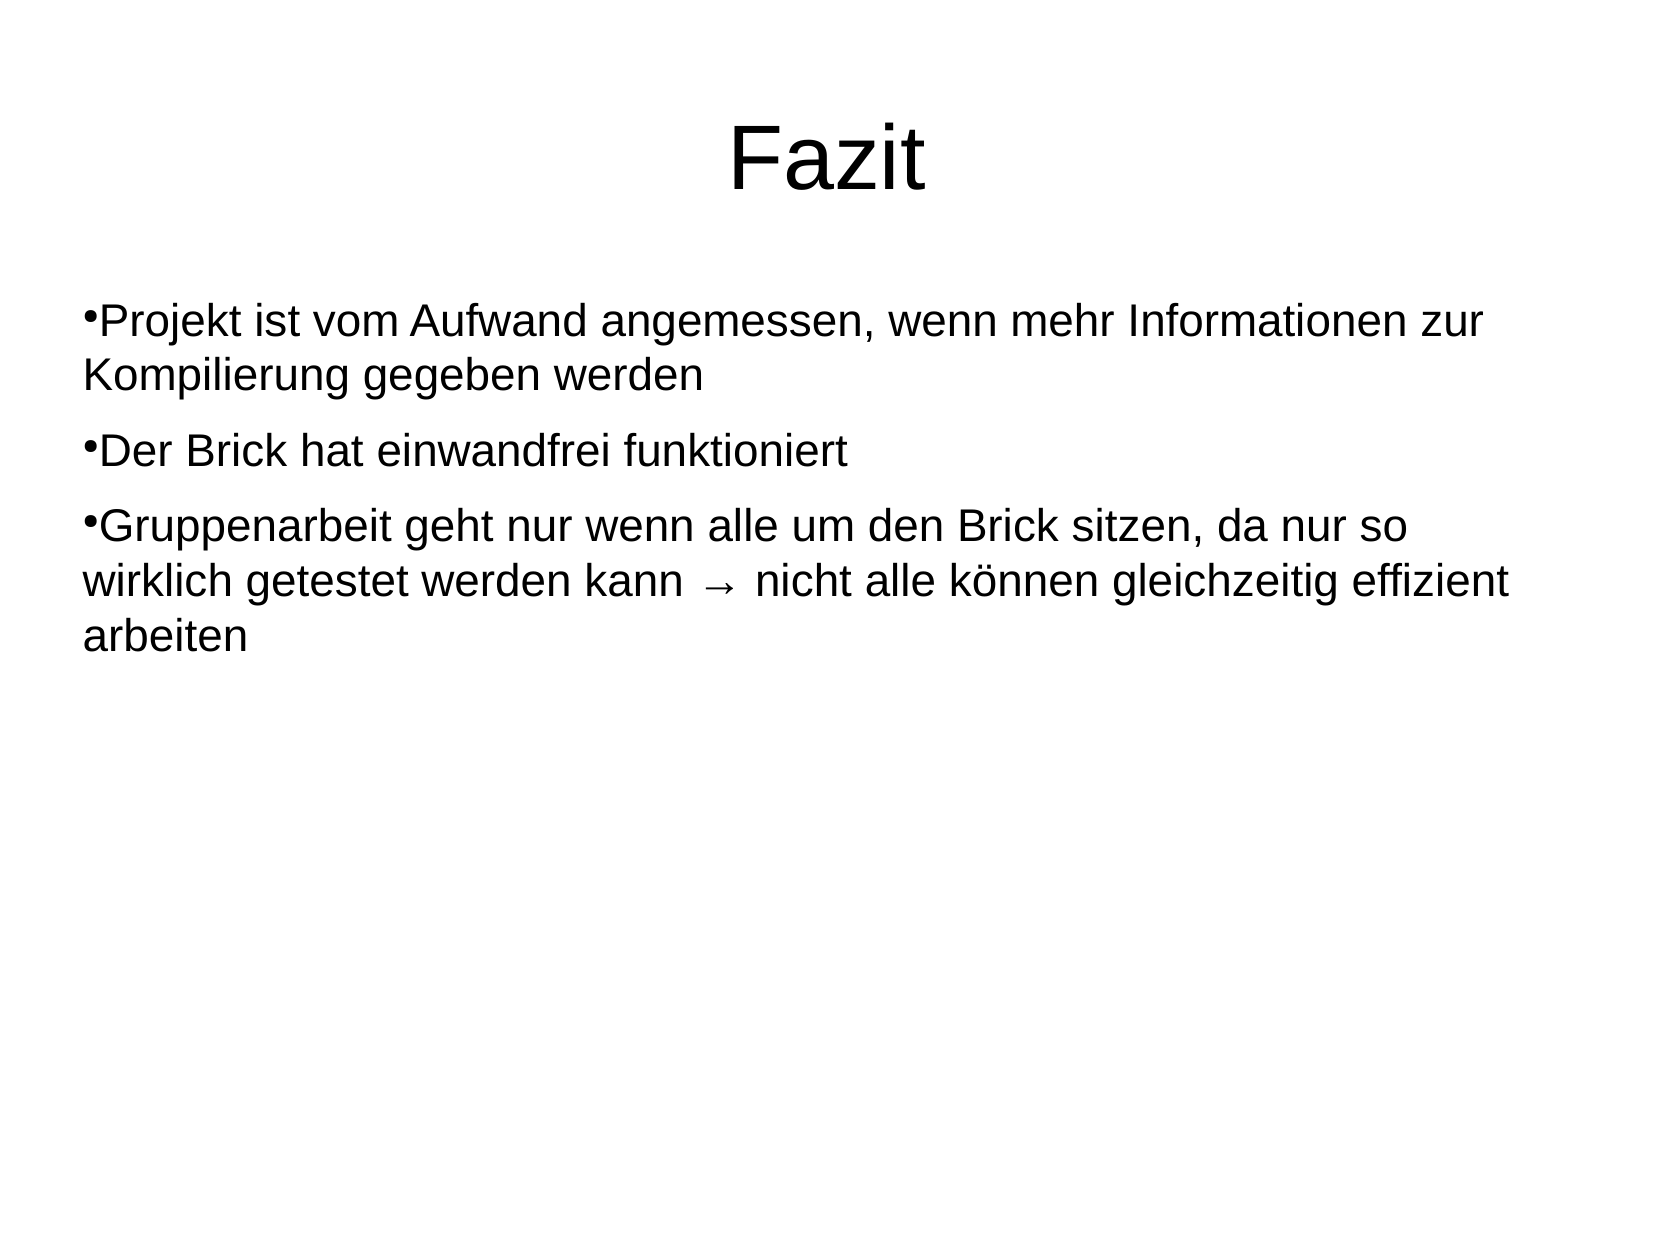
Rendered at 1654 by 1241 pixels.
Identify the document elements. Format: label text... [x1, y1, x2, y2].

title Fazit [82, 49, 1571, 257]
list Projekt ist vom Aufwand angemessen, wenn mehr Informationen zur Kompilierung gegeben werden Der Brick hat einwandfrei funktioniert Gruppenarbeit geht nur wenn alle um den Brick sitzen, da nur so wirklich getestet werden kann → nicht alle können gleichzeitig effizient arbeiten [82, 290, 1571, 1010]
